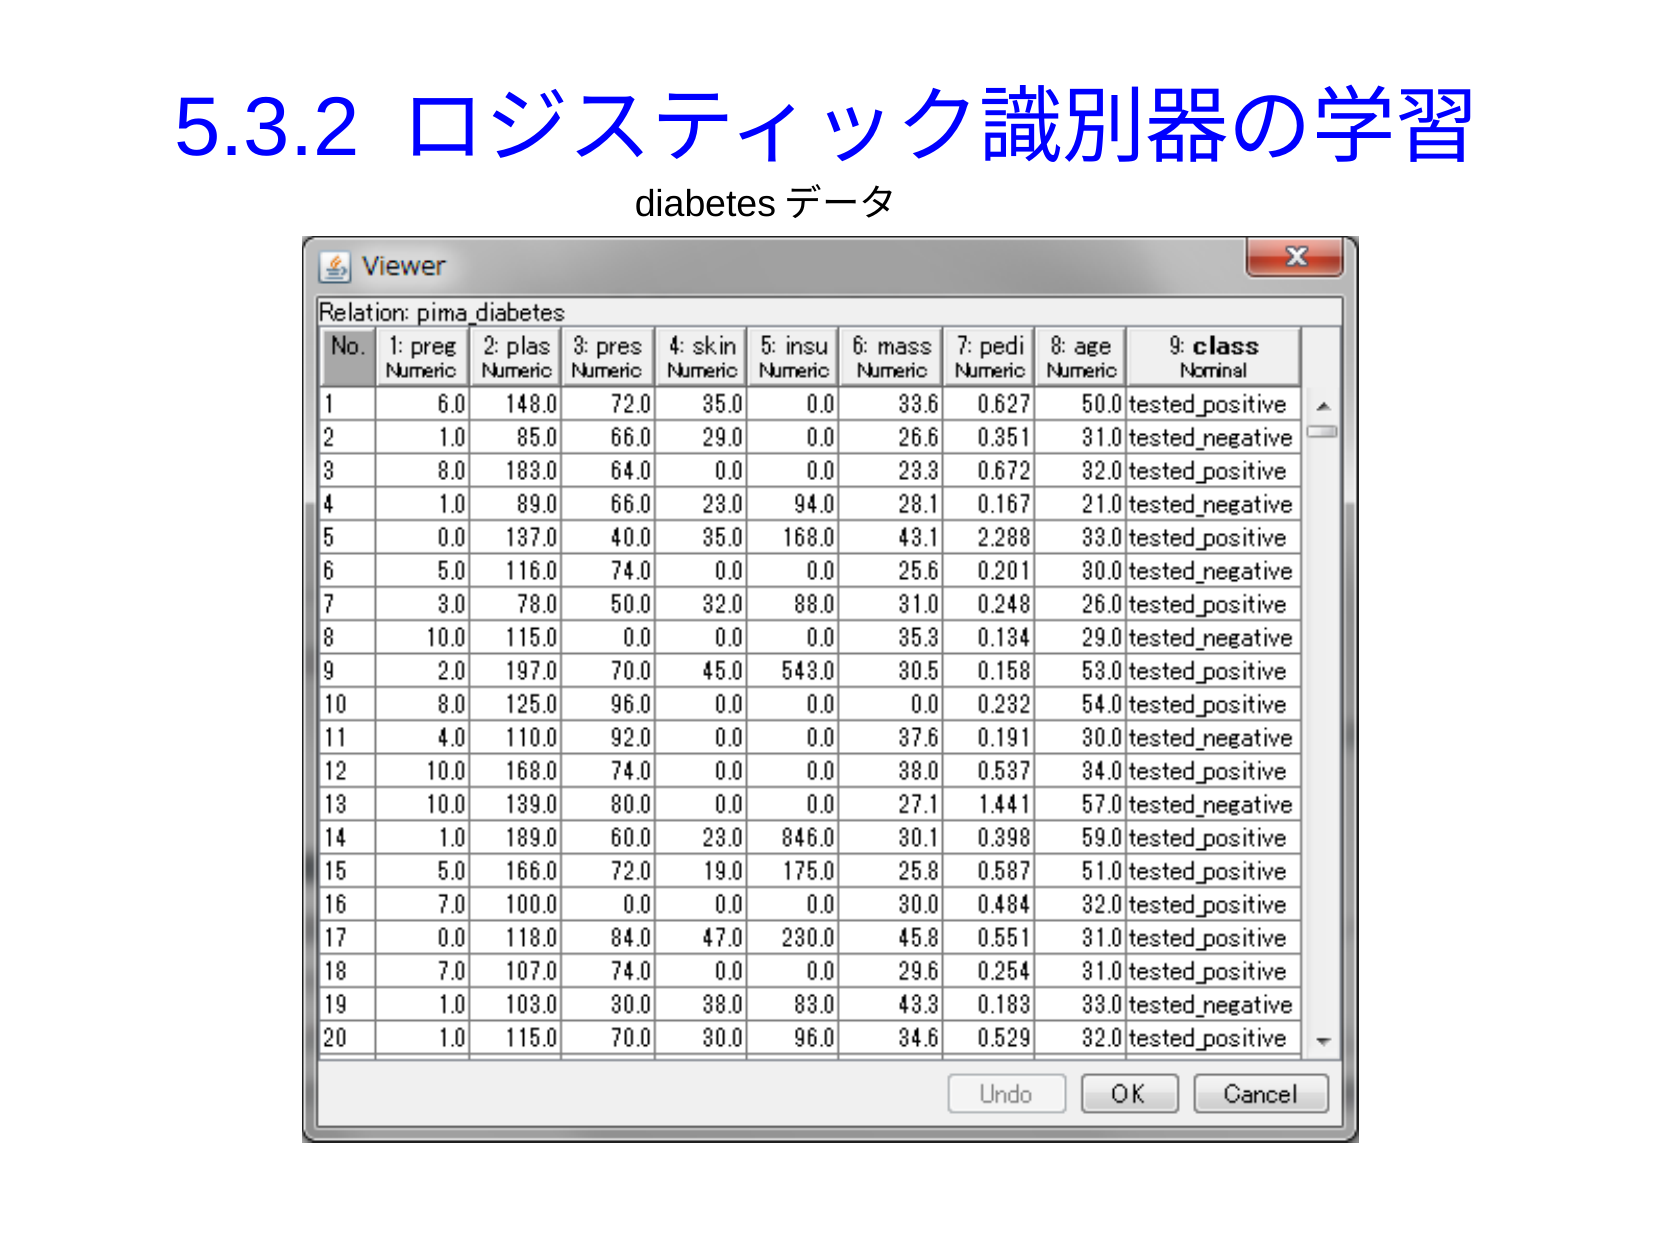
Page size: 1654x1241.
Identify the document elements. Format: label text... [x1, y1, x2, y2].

text_box diabetesデータ [620, 165, 1022, 237]
picture [302, 236, 1359, 1143]
title 5.3.2 ロジスティック識別器の学習 [82, 49, 1571, 198]
